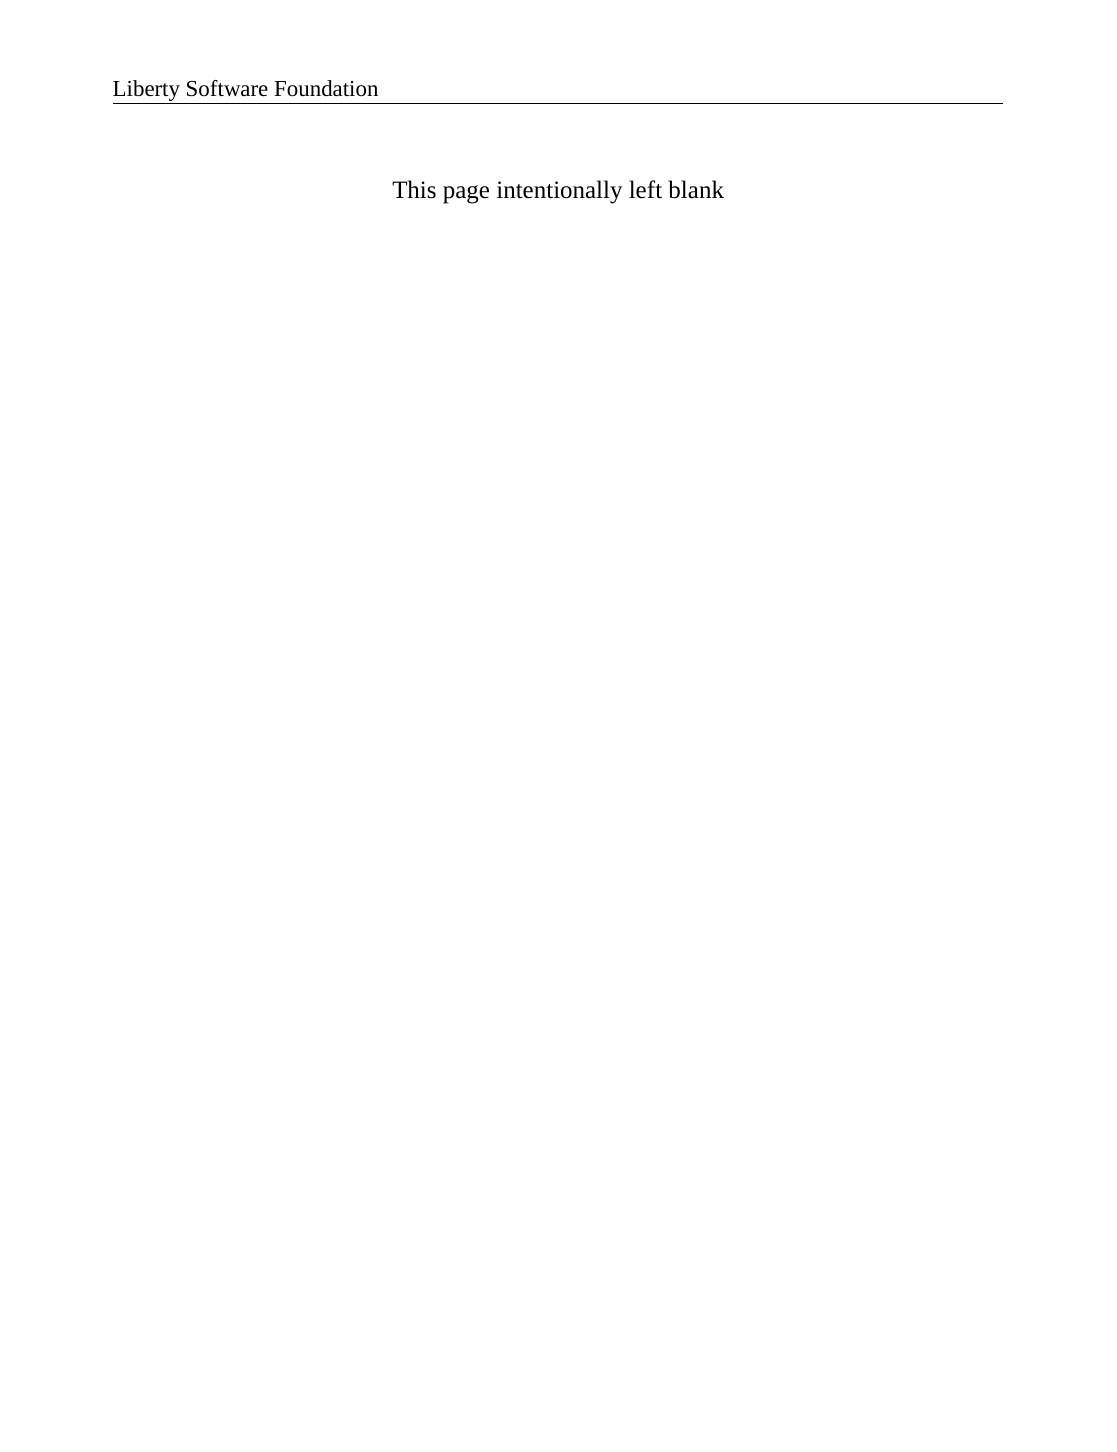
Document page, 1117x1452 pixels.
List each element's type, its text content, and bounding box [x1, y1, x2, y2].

text This page intentionally left blank [112, 175, 1003, 204]
